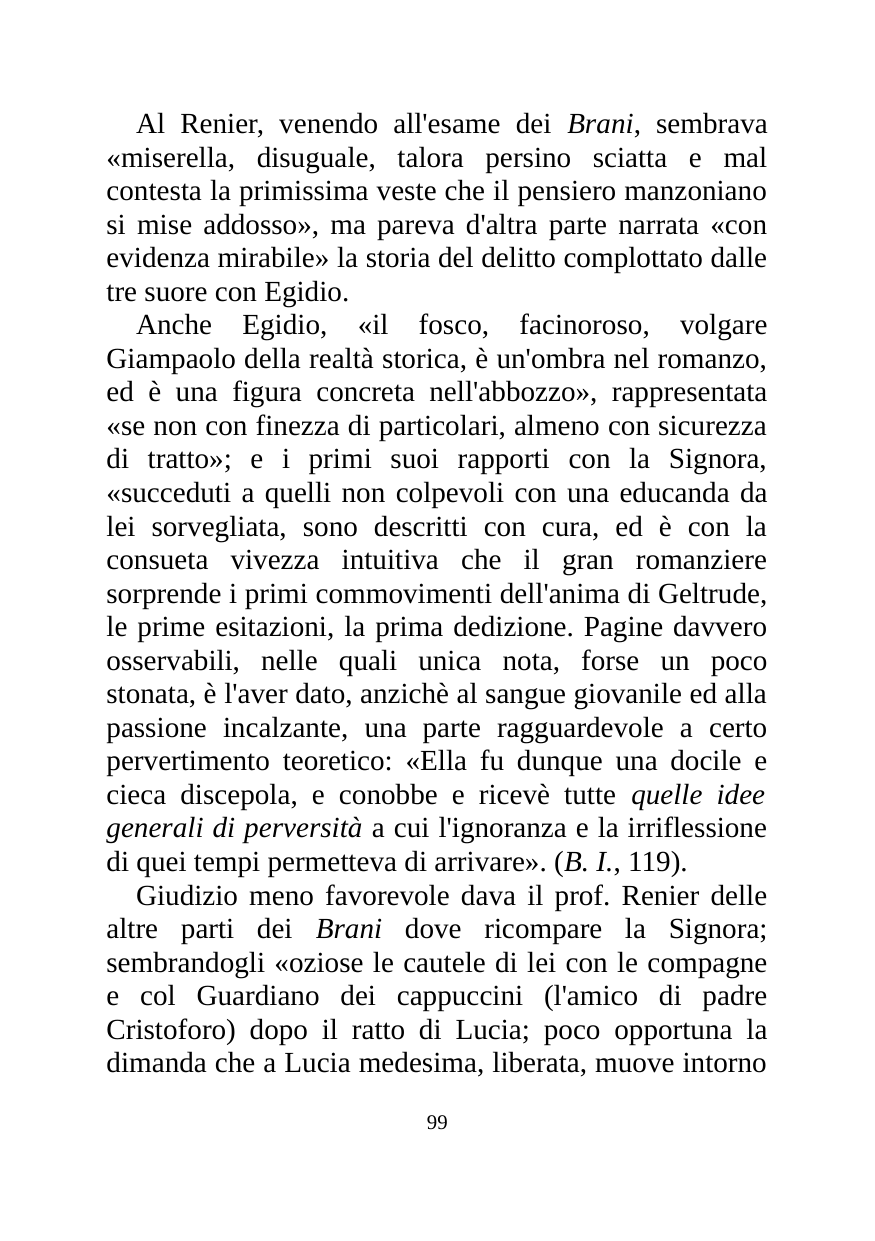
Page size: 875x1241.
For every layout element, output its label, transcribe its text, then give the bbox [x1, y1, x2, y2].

text Giudizio meno favorevole dava il prof. Renier delle altre parti dei Brani dove ricompare la Signora; sembrandogli «oziose le cautele di lei con le compagne e col Guardiano dei cappuccini (l'amico di padre Cristoforo) dopo il ratto di Lucia; poco opportuna la dimanda che a Lucia medesima, liberata, muove intorno [106, 878, 768, 1079]
text Al Renier, venendo all'esame dei Brani, sembrava «miserella, disuguale, talora persino sciatta e mal contesta la primissima veste che il pensiero manzoniano si mise addosso», ma pareva d'altra parte narrata «con evidenza mirabile» la storia del delitto complottato dalle tre suore con Egidio. [106, 106, 768, 307]
text Anche Egidio, «il fosco, facinoroso, volgare Giampaolo della realtà storica, è un'ombra nel romanzo, ed è una figura concreta nell'abbozzo», rappresentata «se non con finezza di particolari, almeno con sicurezza di tratto»; e i primi suoi rapporti con la Signora, «succeduti a quelli non colpevoli con una educanda da lei sorvegliata, sono descritti con cura, ed è con la consueta vivezza intuitiva che il gran romanziere sorprende i primi commovimenti dell'anima di Geltrude, le prime esitazioni, la prima dedizione. Pagine davvero osservabili, nelle quali unica nota, forse un poco stonata, è l'aver dato, anzichè al sangue giovanile ed alla passione incalzante, una parte ragguardevole a certo pervertimento teoretico: «Ella fu dunque una docile e cieca discepola, e conobbe e ricevè tutte quelle idee generali di perversità a cui l'ignoranza e la irriflessione di quei tempi permetteva di arrivare». (B. I., 119). [106, 307, 768, 878]
